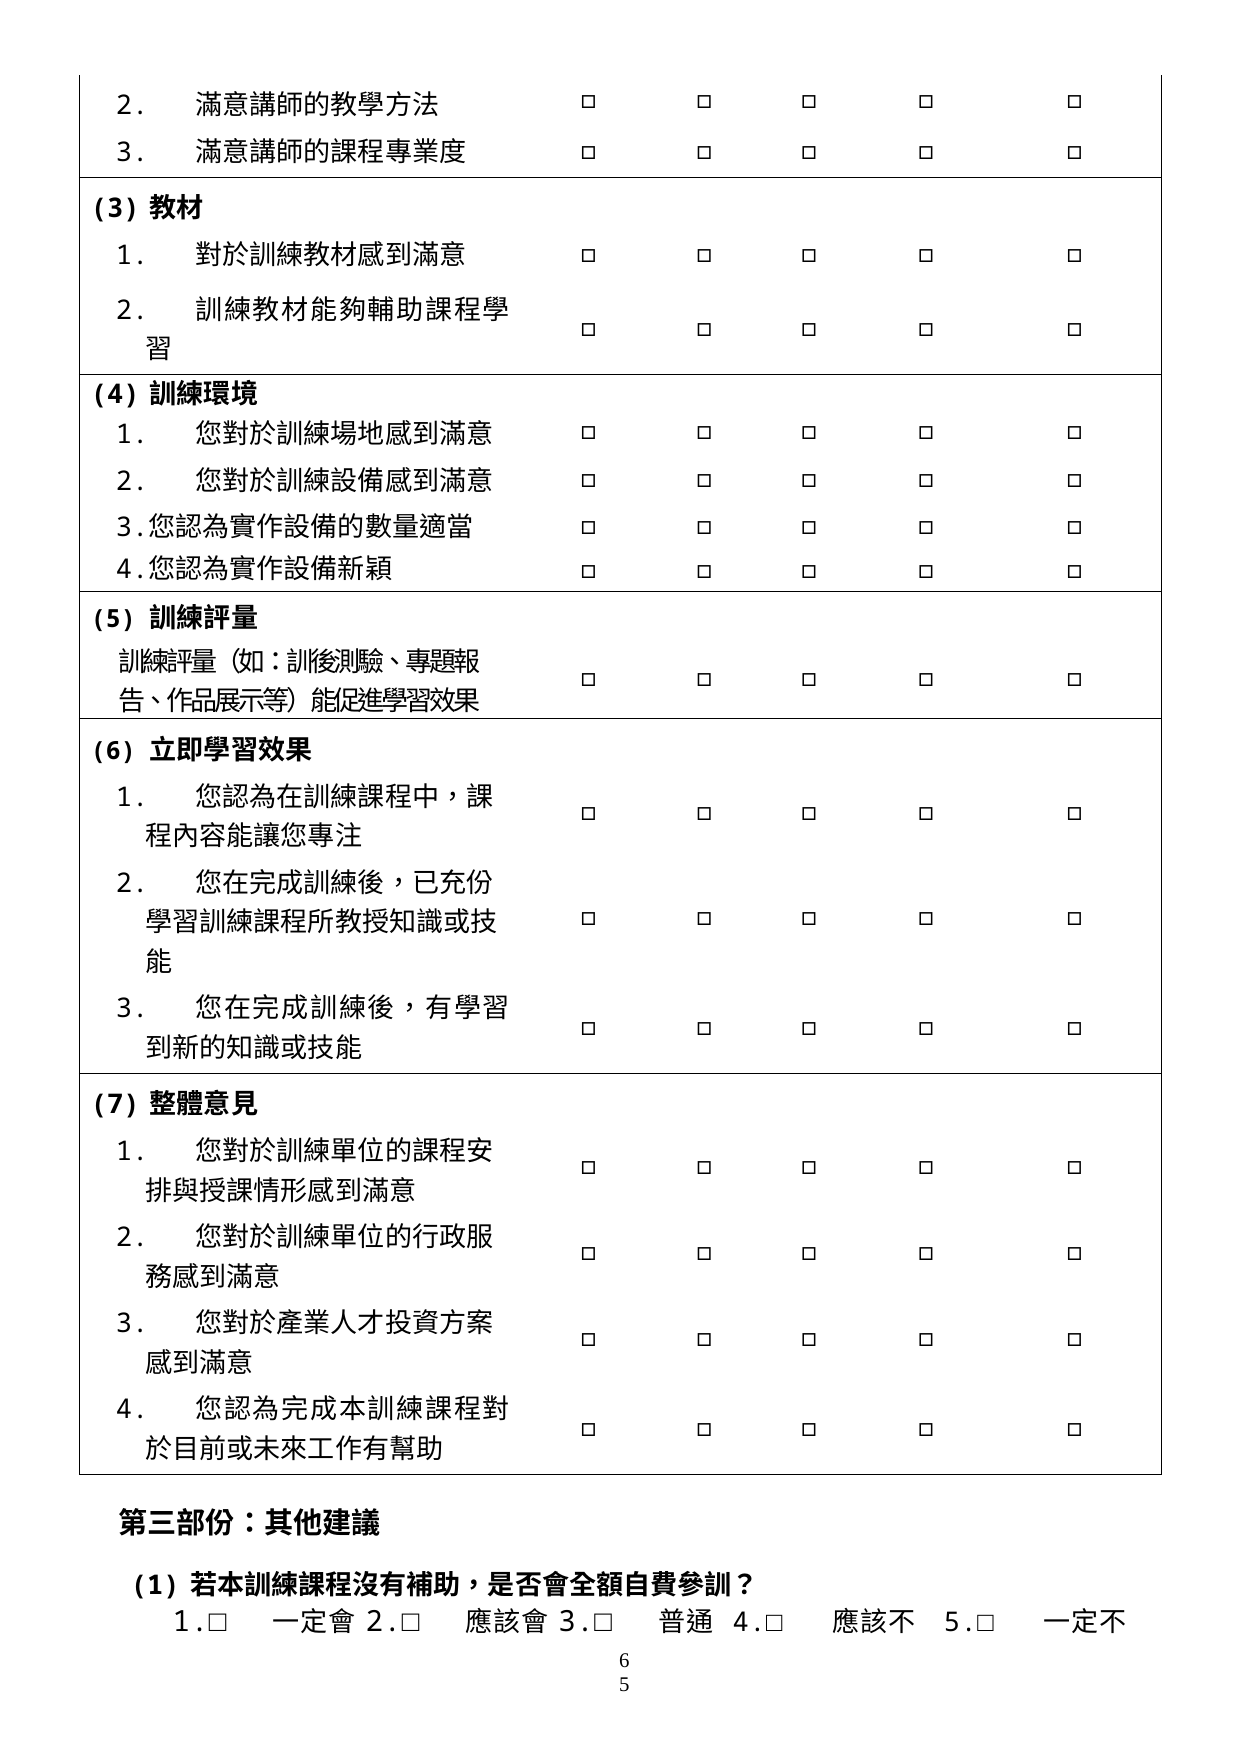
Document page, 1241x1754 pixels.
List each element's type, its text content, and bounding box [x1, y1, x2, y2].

table_cell □ [864, 640, 987, 718]
table_cell □ [864, 767, 987, 853]
table_cell □ [522, 280, 655, 374]
table_cell □ [753, 640, 864, 718]
table_cell □ [988, 226, 1161, 280]
table_cell 訓練評量 [80, 592, 522, 639]
table_cell [522, 592, 655, 639]
table_cell [753, 592, 864, 639]
table_cell □ [988, 767, 1161, 853]
table_cell 訓練評量（如：訓後測驗、專題報告、作品展示等）能促進學習效果 [80, 640, 522, 718]
table_cell □ [753, 1122, 864, 1208]
table_cell □ [655, 1380, 753, 1474]
table_cell □ [655, 226, 753, 280]
table_cell □ [753, 551, 864, 591]
table_cell □ [988, 1122, 1161, 1208]
table_cell □ [522, 551, 655, 591]
table_cell 整體意見 [80, 1074, 522, 1122]
table_cell 您認為完成本訓練課程對於目前或未來工作有幫助 [80, 1380, 522, 1474]
table_cell □ [988, 503, 1161, 551]
table_cell □ [753, 280, 864, 374]
table_cell □ [988, 853, 1161, 979]
table_cell □ [753, 1380, 864, 1474]
table_cell □ [522, 409, 655, 456]
table_cell □ [655, 1208, 753, 1294]
table_cell □ [753, 456, 864, 503]
table_cell □ [864, 1294, 987, 1380]
table_cell □ [522, 75, 655, 122]
table_cell [753, 178, 864, 226]
table_cell □ [522, 503, 655, 551]
table_cell □ [522, 1122, 655, 1208]
table_cell [753, 719, 864, 767]
table_cell □ [655, 75, 753, 122]
table_cell □ [864, 1380, 987, 1474]
text 第三部份：其他建議 [118, 1500, 1122, 1542]
table_cell □ [522, 853, 655, 979]
table_cell □ [864, 226, 987, 280]
table_cell 3.您認為實作設備的數量適當 [80, 503, 522, 551]
table_header 應該會 [367, 1610, 559, 1648]
table_cell [988, 592, 1161, 639]
table_cell □ [864, 979, 987, 1072]
table_cell □ [655, 280, 753, 374]
table_cell □ [522, 1294, 655, 1380]
table_cell □ [864, 551, 987, 591]
table_cell 訓練環境 [80, 375, 522, 409]
table_cell □ [655, 1122, 753, 1208]
table_cell □ [753, 503, 864, 551]
table_cell □ [655, 122, 753, 177]
table_cell 立即學習效果 [80, 719, 522, 767]
table_cell [988, 719, 1161, 767]
table_cell [864, 592, 987, 639]
table_header 一定不會 [945, 1610, 1137, 1648]
table_cell □ [988, 456, 1161, 503]
table_cell □ [753, 979, 864, 1072]
table_cell □ [753, 122, 864, 177]
table_cell □ [522, 1208, 655, 1294]
table_cell □ [522, 122, 655, 177]
table_cell [753, 375, 864, 409]
table_cell □ [988, 640, 1161, 718]
table_cell □ [655, 456, 753, 503]
table_cell 對於訓練教材感到滿意 [80, 226, 522, 280]
table_cell □ [988, 409, 1161, 456]
table_cell [864, 375, 987, 409]
table_cell □ [988, 1208, 1161, 1294]
table_cell [522, 375, 655, 409]
table_cell □ [988, 1294, 1161, 1380]
table_cell □ [522, 1380, 655, 1474]
table_cell [864, 178, 987, 226]
table_cell 您對於訓練單位的課程安排與授課情形感到滿意 [80, 1122, 522, 1208]
table_cell □ [753, 1208, 864, 1294]
table_cell □ [864, 853, 987, 979]
table_cell □ [655, 979, 753, 1072]
table_cell □ [655, 409, 753, 456]
table_cell □ [655, 853, 753, 979]
table_header 普通 [559, 1610, 733, 1648]
table_cell □ [988, 75, 1161, 122]
table_cell □ [655, 503, 753, 551]
table_cell □ [988, 1380, 1161, 1474]
table_cell 您認為在訓練課程中，課程內容能讓您專注 [80, 767, 522, 853]
table_cell □ [655, 551, 753, 591]
table_cell □ [864, 1122, 987, 1208]
table_cell 您對於訓練單位的行政服務感到滿意 [80, 1208, 522, 1294]
table_cell □ [655, 1294, 753, 1380]
list 若本訓練課程沒有補助，是否會全額自費參訓？ [131, 1563, 1122, 1603]
table_cell [864, 719, 987, 767]
table_cell □ [522, 456, 655, 503]
table_cell [522, 178, 655, 226]
table_cell 滿意講師的教學方法 [80, 75, 522, 122]
table_cell [522, 719, 655, 767]
table_cell □ [864, 280, 987, 374]
table_cell [655, 375, 753, 409]
table_cell □ [864, 1208, 987, 1294]
table_cell □ [655, 767, 753, 853]
table_cell 4.您認為實作設備新穎 [80, 551, 522, 591]
table_cell □ [522, 226, 655, 280]
table_cell □ [753, 75, 864, 122]
table_cell [988, 375, 1161, 409]
table_cell 訓練教材能夠輔助課程學習 [80, 280, 522, 374]
table_cell □ [864, 122, 987, 177]
table_cell 您對於訓練設備感到滿意 [80, 456, 522, 503]
table_cell [655, 719, 753, 767]
table_cell □ [988, 280, 1161, 374]
table_cell □ [988, 979, 1161, 1072]
table_cell □ [522, 979, 655, 1072]
table_cell 您在完成訓練後，有學習到新的知識或技能 [80, 979, 522, 1072]
table_cell □ [988, 551, 1161, 591]
table_cell □ [864, 75, 987, 122]
table_cell [655, 178, 753, 226]
table_cell □ [753, 853, 864, 979]
table_cell □ [864, 456, 987, 503]
table_cell □ [753, 767, 864, 853]
table_cell [655, 1074, 753, 1122]
table_cell [988, 1074, 1161, 1122]
table_cell [655, 592, 753, 639]
table_header 一定會 [174, 1610, 367, 1648]
table_cell 教材 [80, 178, 522, 226]
table_cell [522, 1074, 655, 1122]
table_cell □ [522, 640, 655, 718]
table_cell 您在完成訓練後，已充份學習訓練課程所教授知識或技能 [80, 853, 522, 979]
table_cell □ [522, 767, 655, 853]
table_cell 您對於訓練場地感到滿意 [80, 409, 522, 456]
table_cell □ [864, 409, 987, 456]
table_cell [864, 1074, 987, 1122]
table_cell 您對於產業人才投資方案感到滿意 [80, 1294, 522, 1380]
table_cell [988, 178, 1161, 226]
table_cell □ [753, 1294, 864, 1380]
table_cell □ [655, 640, 753, 718]
table_cell □ [753, 409, 864, 456]
table_cell □ [864, 503, 987, 551]
table_header 應該不會 [734, 1610, 945, 1648]
table_cell □ [988, 122, 1161, 177]
table_cell □ [753, 226, 864, 280]
table_cell [753, 1074, 864, 1122]
table_cell 滿意講師的課程專業度 [80, 122, 522, 177]
